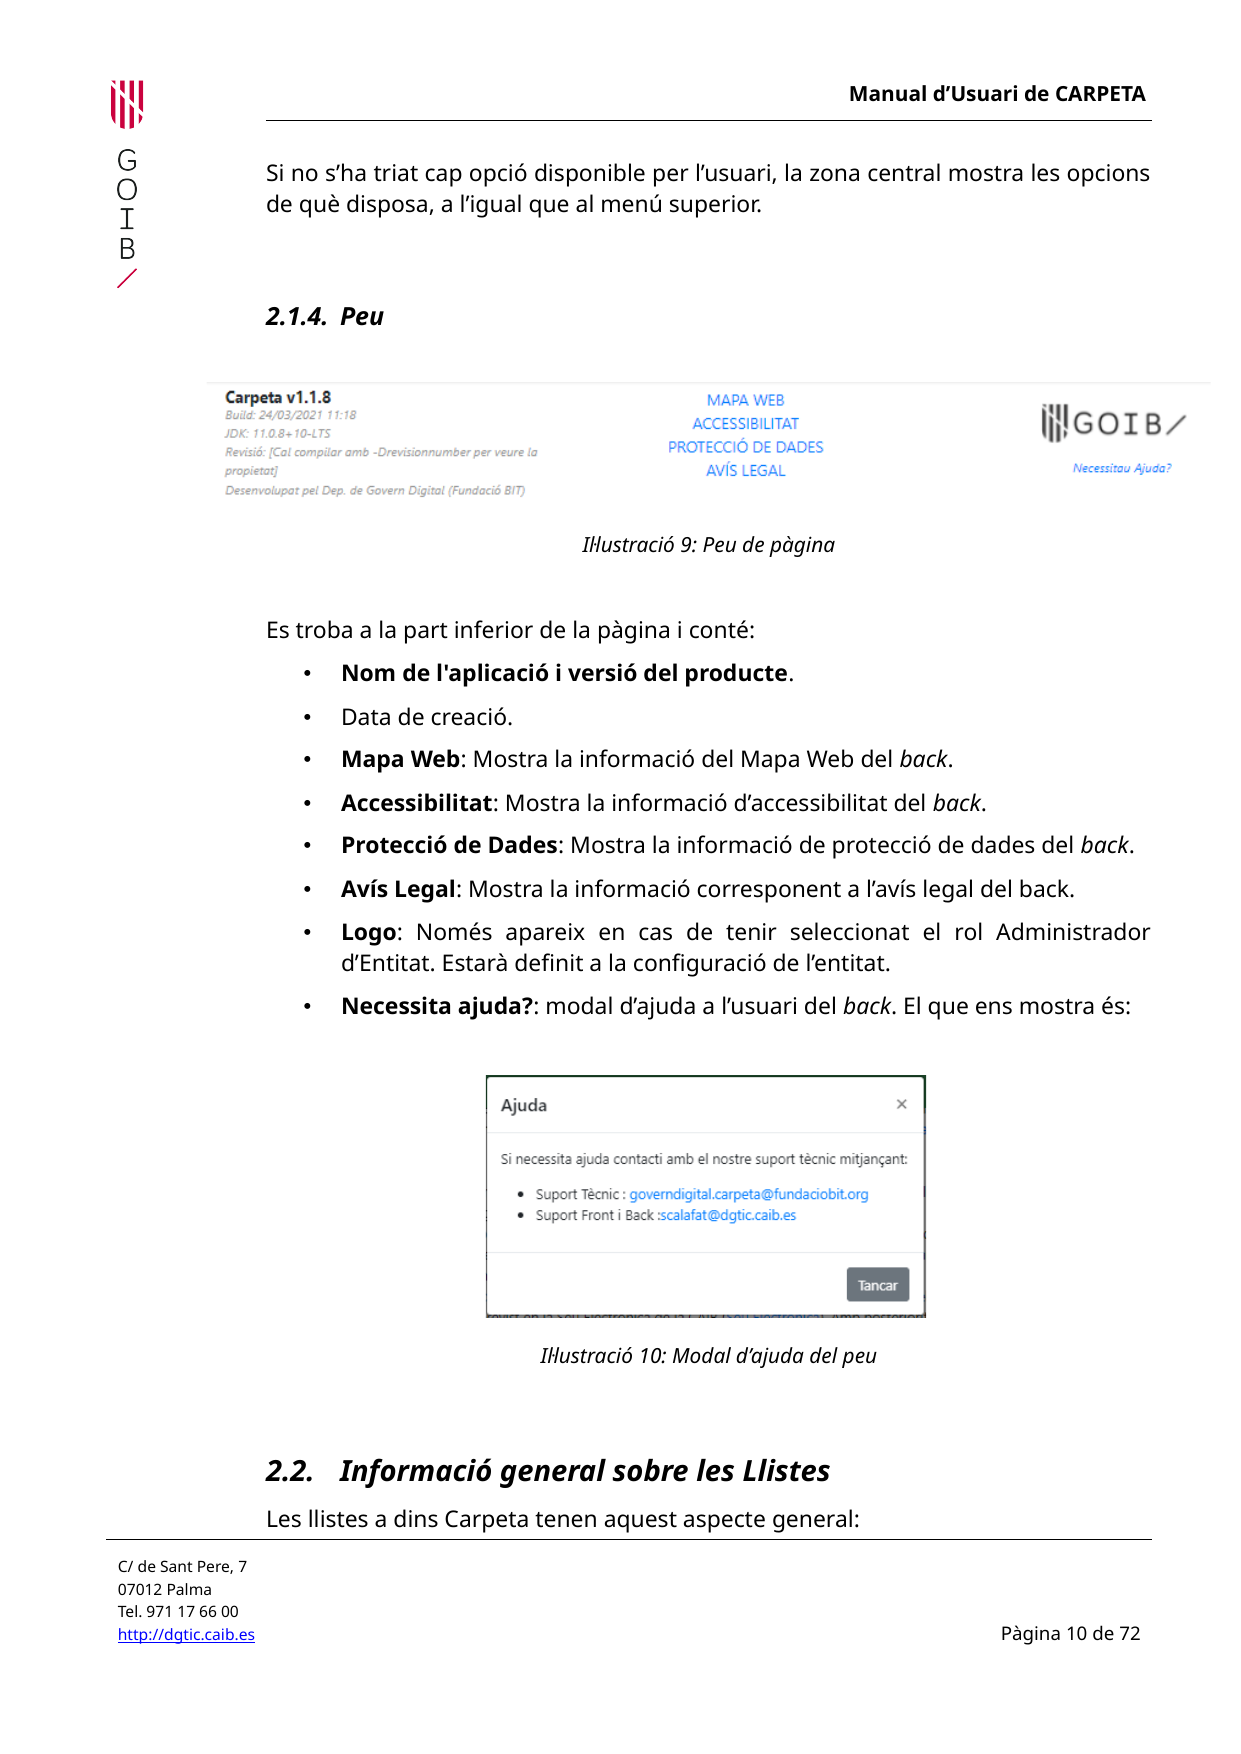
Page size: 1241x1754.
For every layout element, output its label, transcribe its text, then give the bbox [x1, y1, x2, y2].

picture [82, 57, 172, 319]
subtitle Informació general sobre les Llistes [266, 1451, 1152, 1490]
list Necessita ajuda?: modal d’ajuda a l’usuari del back. El que ens mostra és: [303, 990, 1152, 1021]
list Nom de l'aplicació i versió del producte. [303, 657, 1152, 689]
list Data de creació. [303, 700, 1152, 732]
list Accessibilitat: Mostra la informació d’accessibilitat del back. [303, 786, 1152, 818]
picture [485, 1075, 927, 1318]
list Mapa Web: Mostra la informació del Mapa Web del back. [303, 743, 1152, 775]
text Il·lustració 9: Peu de pàgina [266, 507, 1152, 559]
picture [206, 382, 1211, 507]
list Avís Legal: Mostra la informació corresponent a l’avís legal del back. [303, 872, 1152, 904]
text Les llistes a dins Carpeta tenen aquest aspecte general: [266, 1503, 1152, 1534]
text Si no s’ha triat cap opció disponible per l’usuari, la zona central mostra les opcions de què disposa, a l’igual que al menú superior. [266, 156, 1152, 219]
subtitle Peu [266, 299, 1152, 333]
list Protecció de Dades: Mostra la informació de protecció de dades del back. [303, 829, 1152, 861]
list Logo: Només apareix en cas de tenir seleccionat el rol Administrador d’Entitat. Estarà definit a la configuració de l’entitat. [303, 916, 1152, 978]
text Il·lustració 10: Modal d’ajuda del peu [266, 1318, 1152, 1370]
text Es troba a la part inferior de la pàgina i conté: [266, 614, 1152, 646]
